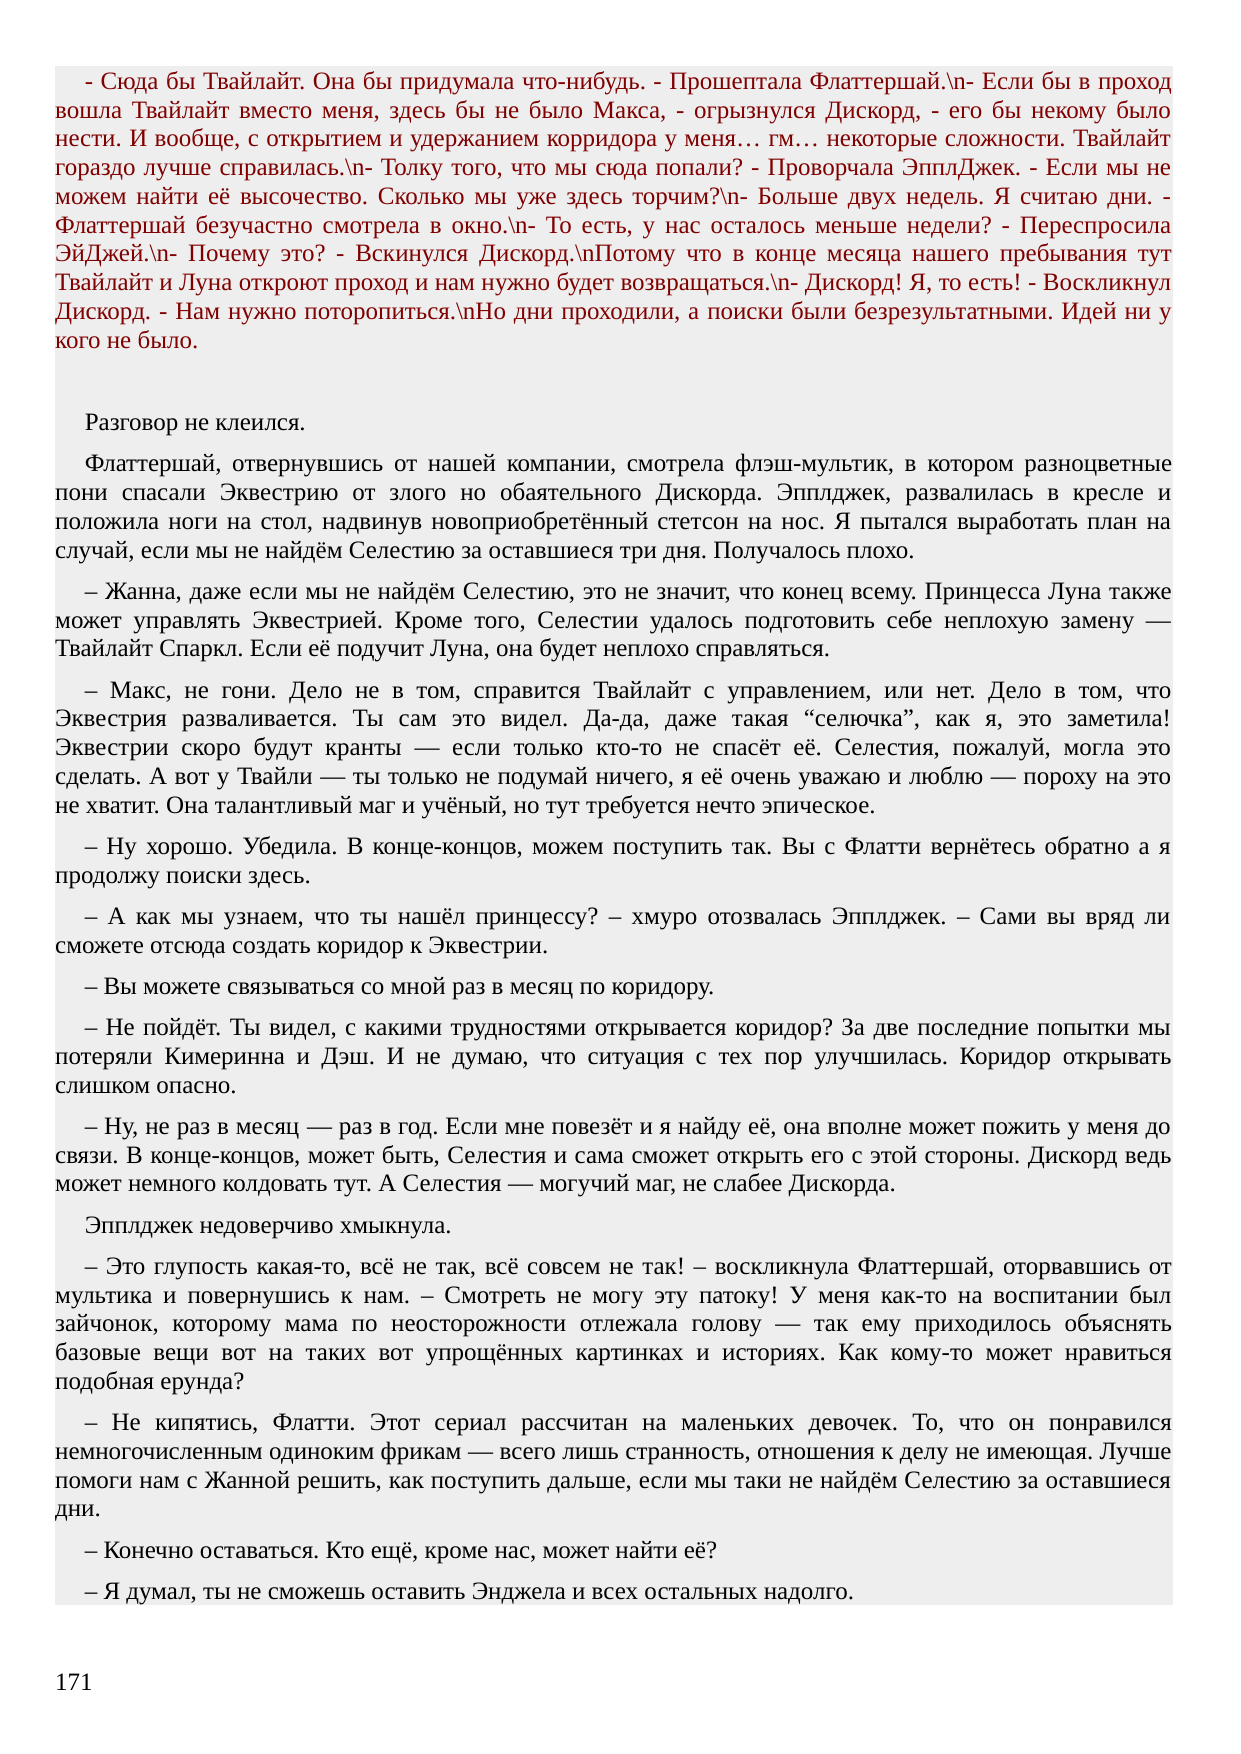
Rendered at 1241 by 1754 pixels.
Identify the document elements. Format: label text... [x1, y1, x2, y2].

text – Жанна, даже если мы не найдём Селестию, это не значит, что конец всему. Принцесса Луна также может управлять Эквестрией. Кроме того, Селестии удалось подготовить себе неплохую замену — Твайлайт Спаркл. Если её подучит Луна, она будет неплохо справляться. [55, 576, 1173, 662]
text – Вы можете связываться со мной раз в месяц по коридору. [55, 971, 1173, 1000]
text – Не пойдёт. Ты видел, с какими трудностями открывается коридор? За две последние попытки мы потеряли Кимеринна и Дэш. И не думаю, что ситуация с тех пор улучшилась. Коридор открывать слишком опасно. [55, 1012, 1173, 1098]
text – Я думал, ты не сможешь оставить Энджела и всех остальных надолго. [55, 1576, 1173, 1605]
text Эпплджек недоверчиво хмыкнула. [55, 1210, 1173, 1238]
text – Не кипятись, Флатти. Этот сериал рассчитан на маленьких девочек. То, что он понравился немногочисленным одиноким фрикам — всего лишь странность, отношения к делу не имеющая. Лучше помоги нам с Жанной решить, как поступить дальше, если мы таки не найдём Селестию за оставшиеся дни. [55, 1407, 1173, 1522]
text - Сюда бы Твайлайт. Она бы придумала что-нибудь. - Прошептала Флаттершай.\n- Если бы в проход вошла Твайлайт вместо меня, здесь бы не было Макса, - огрызнулся Дискорд, - его бы некому было нести. И вообще, с открытием и удержанием корридора у меня… гм… некоторые сложности. Твайлайт гораздо лучше справилась.\n- Толку того, что мы сюда попали? - Проворчала ЭпплДжек. - Если мы не можем найти её высочество. Сколько мы уже здесь торчим?\n- Больше двух недель. Я считаю дни. - Флаттершай безучастно смотрела в окно.\n- То есть, у нас осталось меньше недели? - Переспросила ЭйДжей.\n- Почему это? - Вскинулся Дискорд.\nПотому что в конце месяца нашего пребывания тут Твайлайт и Луна откроют проход и нам нужно будет возвращаться.\n- Дискорд! Я, то есть! - Воскликнул Дискорд. - Нам нужно поторопиться.\nНо дни проходили, а поиски были безрезультатными. Идей ни у кого не было. [55, 66, 1173, 353]
text Разговор не клеился. [55, 407, 1173, 436]
text – Ну хорошо. Убедила. В конце-концов, можем поступить так. Вы с Флатти вернётесь обратно а я продолжу поиски здесь. [55, 831, 1173, 888]
text – Это глупость какая-то, всё не так, всё совсем не так! – воскликнула Флаттершай, оторвавшись от мультика и повернушись к нам. – Смотреть не могу эту патоку! У меня как-то на воспитании был зайчонок, которому мама по неосторожности отлежала голову — так ему приходилось объяснять базовые вещи вот на таких вот упрощённых картинках и историях. Как кому-то может нравиться подобная ерунда? [55, 1251, 1173, 1395]
text – Конечно оставаться. Кто ещё, кроме нас, может найти её? [55, 1535, 1173, 1563]
text – Ну, не раз в месяц — раз в год. Если мне повезёт и я найду её, она вполне может пожить у меня до связи. В конце-концов, может быть, Селестия и сама сможет открыть его с этой стороны. Дискорд ведь может немного колдовать тут. А Селестия — могучий маг, не слабее Дискорда. [55, 1111, 1173, 1197]
text – Макс, не гони. Дело не в том, справится Твайлайт с управлением, или нет. Дело в том, что Эквестрия разваливается. Ты сам это видел. Да-да, даже такая “селючка”, как я, это заметила! Эквестрии скоро будут кранты — если только кто-то не спасёт её. Селестия, пожалуй, могла это сделать. А вот у Твайли — ты только не подумай ничего, я её очень уважаю и люблю — пороху на это не хватит. Она талантливый маг и учёный, но тут требуется нечто эпическое. [55, 675, 1173, 818]
text Флаттершай, отвернувшись от нашей компании, смотрела флэш-мультик, в котором разноцветные пони спасали Эквестрию от злого но обаятельного Дискорда. Эпплджек, развалилась в кресле и положила ноги на стол, надвинув новоприобретённый стетсон на нос. Я пытался выработать план на случай, если мы не найдём Селестию за оставшиеся три дня. Получалось плохо. [55, 448, 1173, 563]
text – А как мы узнаем, что ты нашёл принцессу? – хмуро отозвалась Эпплджек. – Сами вы вряд ли сможете отсюда создать коридор к Эквестрии. [55, 901, 1173, 958]
